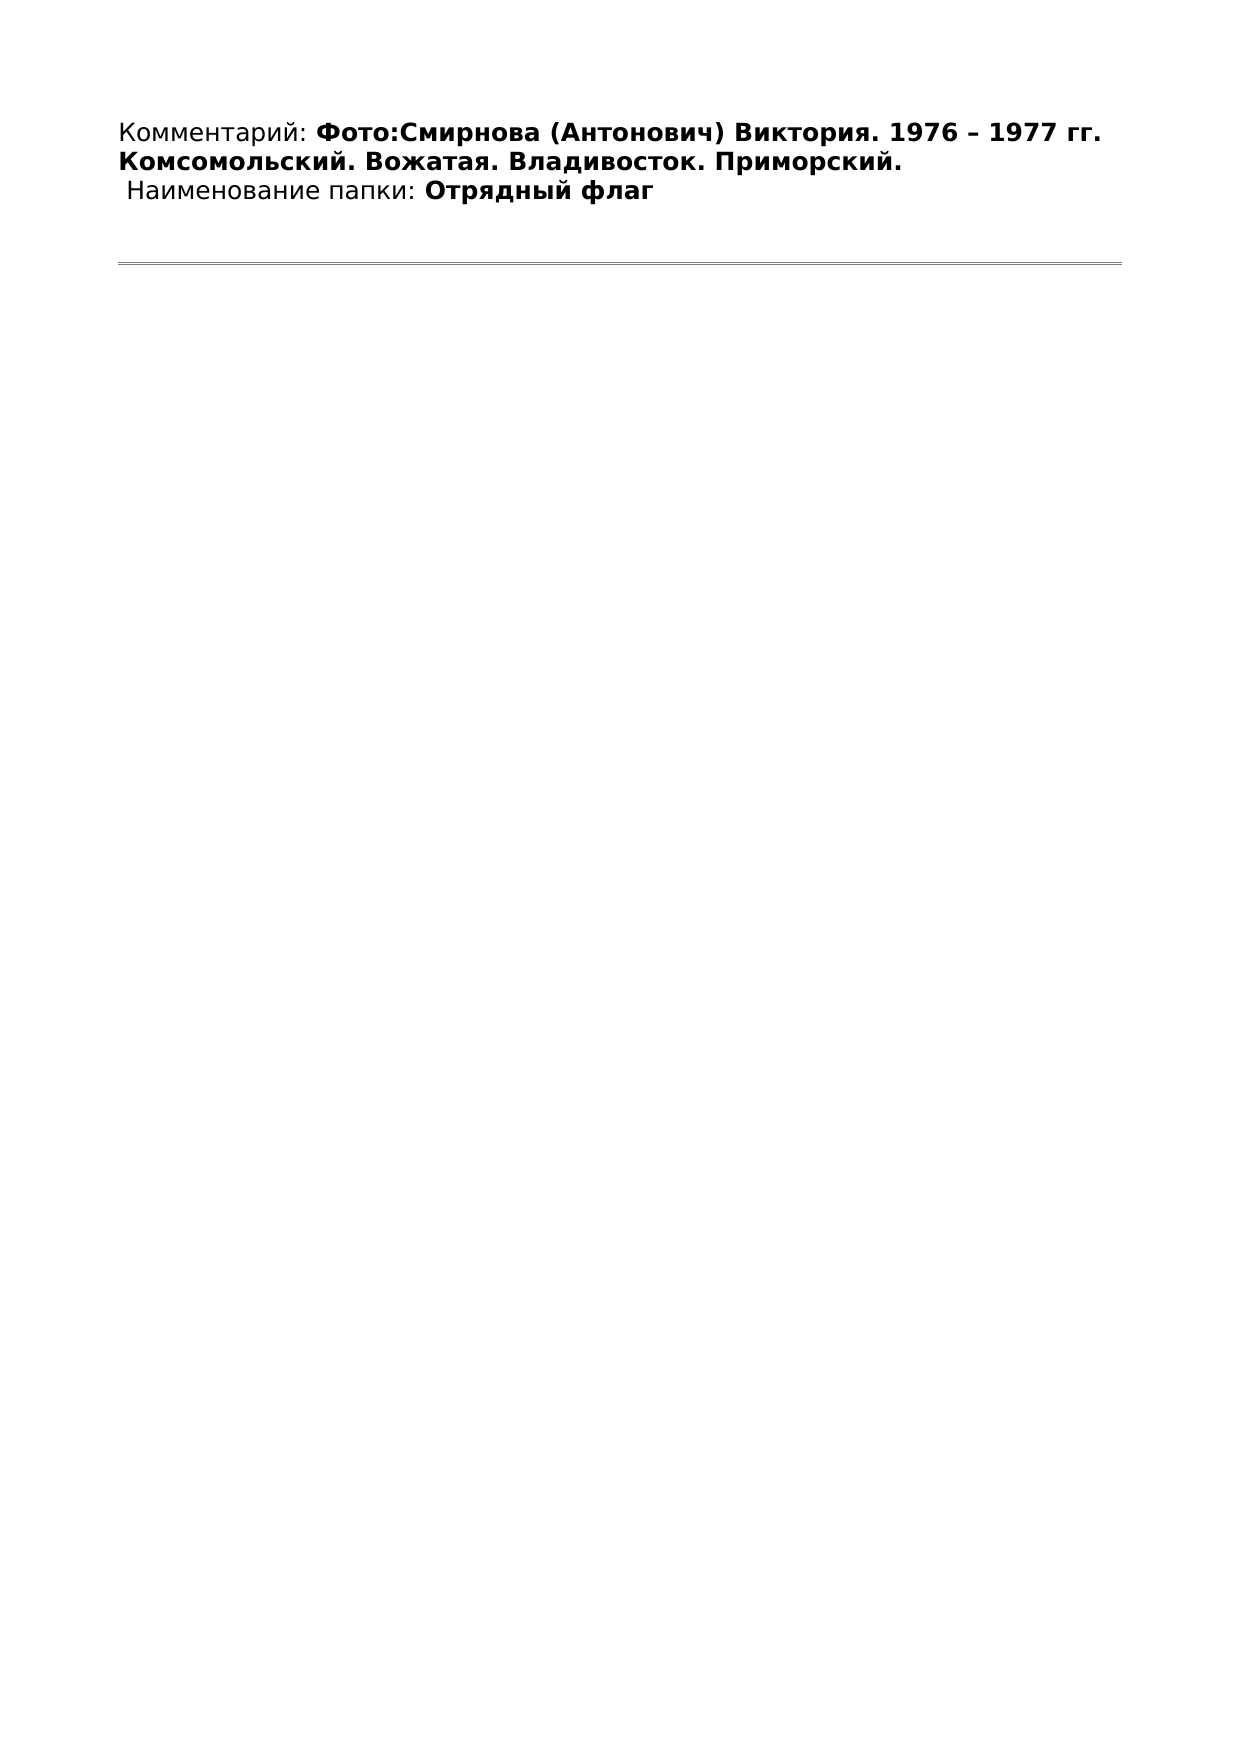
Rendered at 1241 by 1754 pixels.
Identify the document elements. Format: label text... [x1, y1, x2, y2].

text Комментарий: Фото:Смирнова (Антонович) Виктория. 1976 – 1977 гг. Комсомольский. Вожатая. Владивосток. Приморский. Наименование папки: Отрядный флаг [118, 118, 1122, 235]
